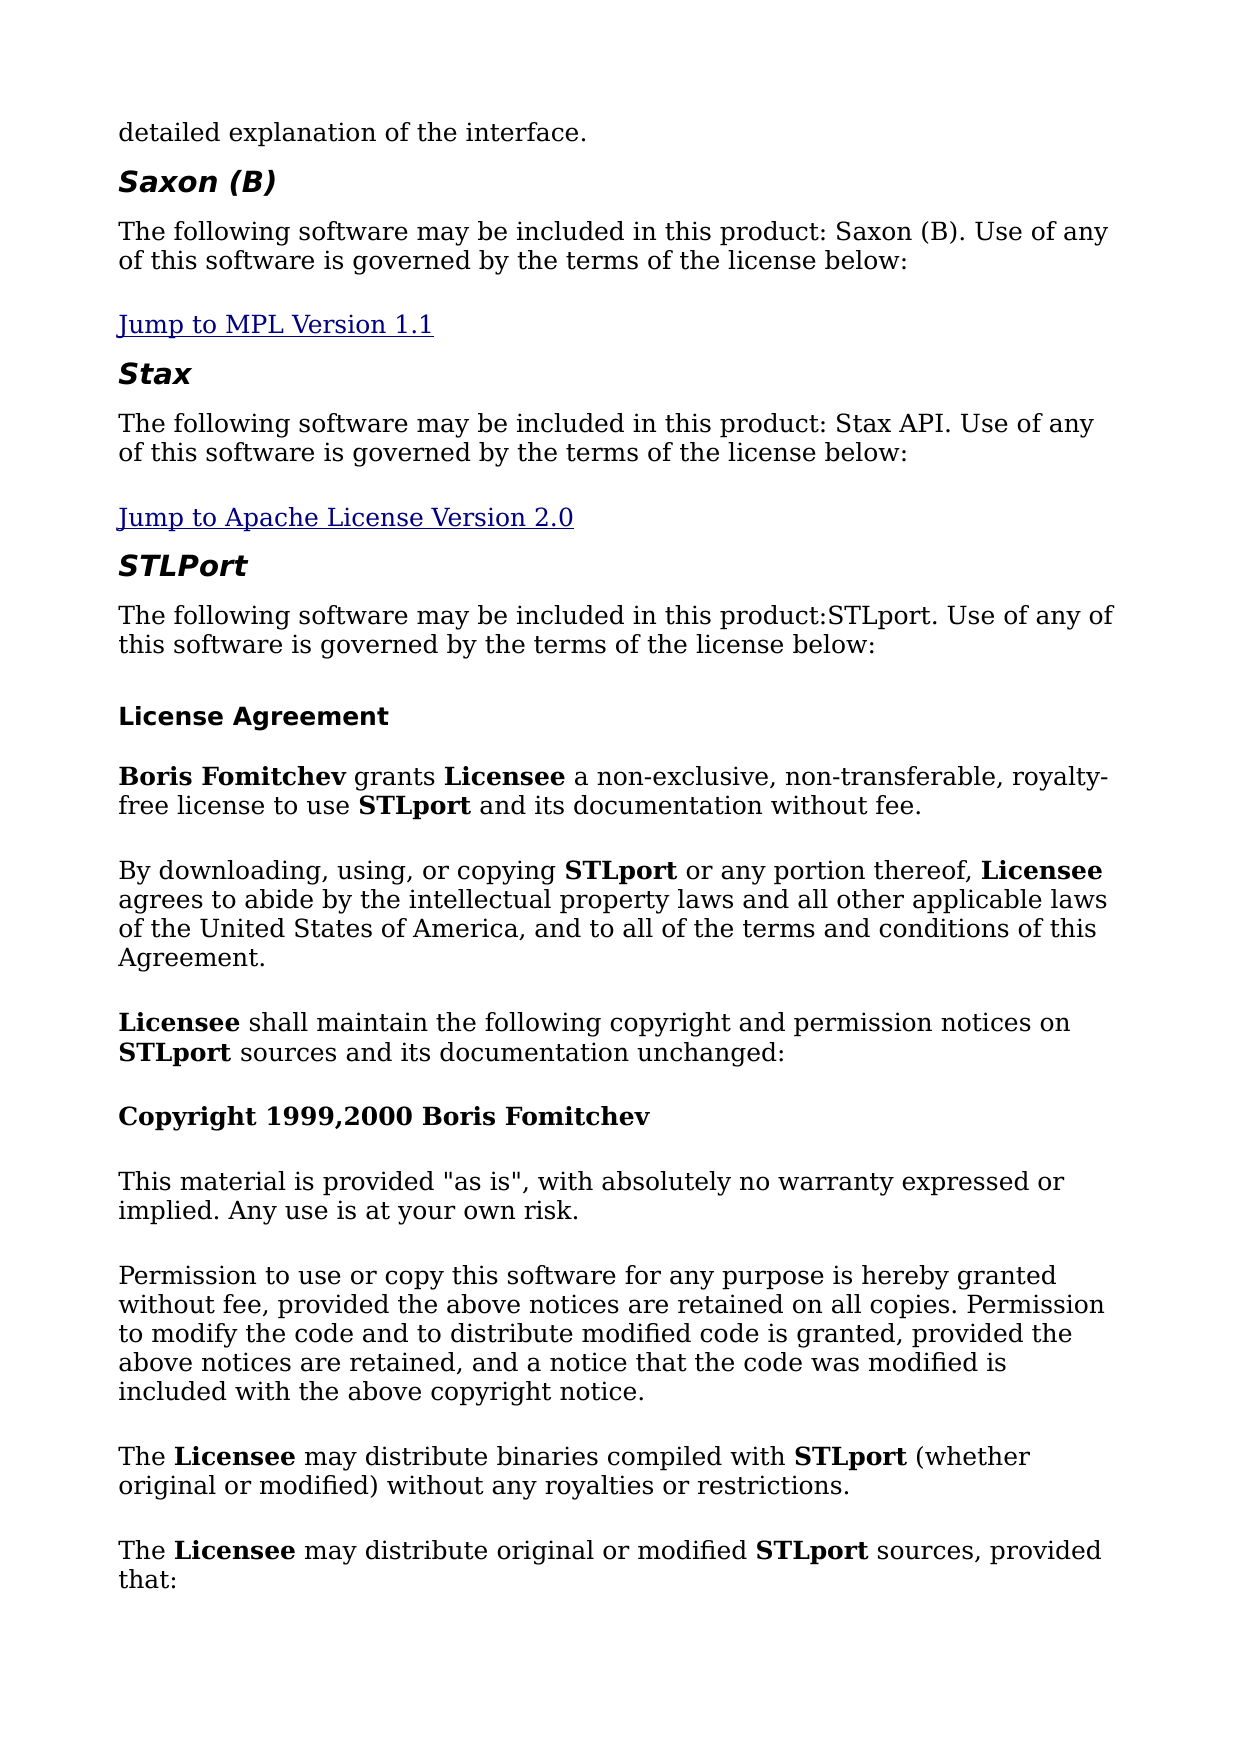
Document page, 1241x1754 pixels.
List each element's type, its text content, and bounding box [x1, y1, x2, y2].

text By downloading, using, or copying STLport or any portion thereof, Licensee agrees to abide by the intellectual property laws and all other applicable laws of the United States of America, and to all of the terms and conditions of this Agreement. [118, 856, 1122, 973]
subtitle Saxon (B) [118, 165, 1122, 199]
text The Licensee may distribute binaries compiled with STLport (whether original or modified) without any royalties or restrictions. [118, 1442, 1122, 1501]
text The following software may be included in this product: Saxon (B). Use of any of this software is governed by the terms of the license below: [118, 217, 1122, 275]
text The following software may be included in this product: Stax API. Use of any of this software is governed by the terms of the license below: [118, 409, 1122, 467]
text The following software may be included in this product:STLport. Use of any of this software is governed by the terms of the license below: [118, 601, 1122, 659]
text Boris Fomitchev grants Licensee a non-exclusive, non-transferable, royalty-free license to use STLport and its documentation without fee. [118, 762, 1122, 820]
subtitle Stax [118, 357, 1122, 391]
subtitle STLPort [118, 549, 1122, 583]
text Jump to MPL Version 1.1 [118, 310, 1122, 339]
text detailed explanation of the interface. [118, 118, 1122, 147]
text Copyright 1999,2000 Boris Fomitchev [118, 1102, 1122, 1132]
subtitle License Agreement [118, 702, 1122, 731]
text Licensee shall maintain the following copyright and permission notices on STLport sources and its documentation unchanged: [118, 1008, 1122, 1067]
text Jump to Apache License Version 2.0 [118, 503, 1122, 532]
text This material is provided "as is", with absolutely no warranty expressed or implied. Any use is at your own risk. [118, 1167, 1122, 1225]
text Permission to use or copy this software for any purpose is hereby granted without fee, provided the above notices are retained on all copies. Permission to modify the code and to distribute modified code is granted, provided the above notices are retained, and a notice that the code was modified is included with the above copyright notice. [118, 1261, 1122, 1407]
text The Licensee may distribute original or modified STLport sources, provided that: [118, 1536, 1122, 1594]
